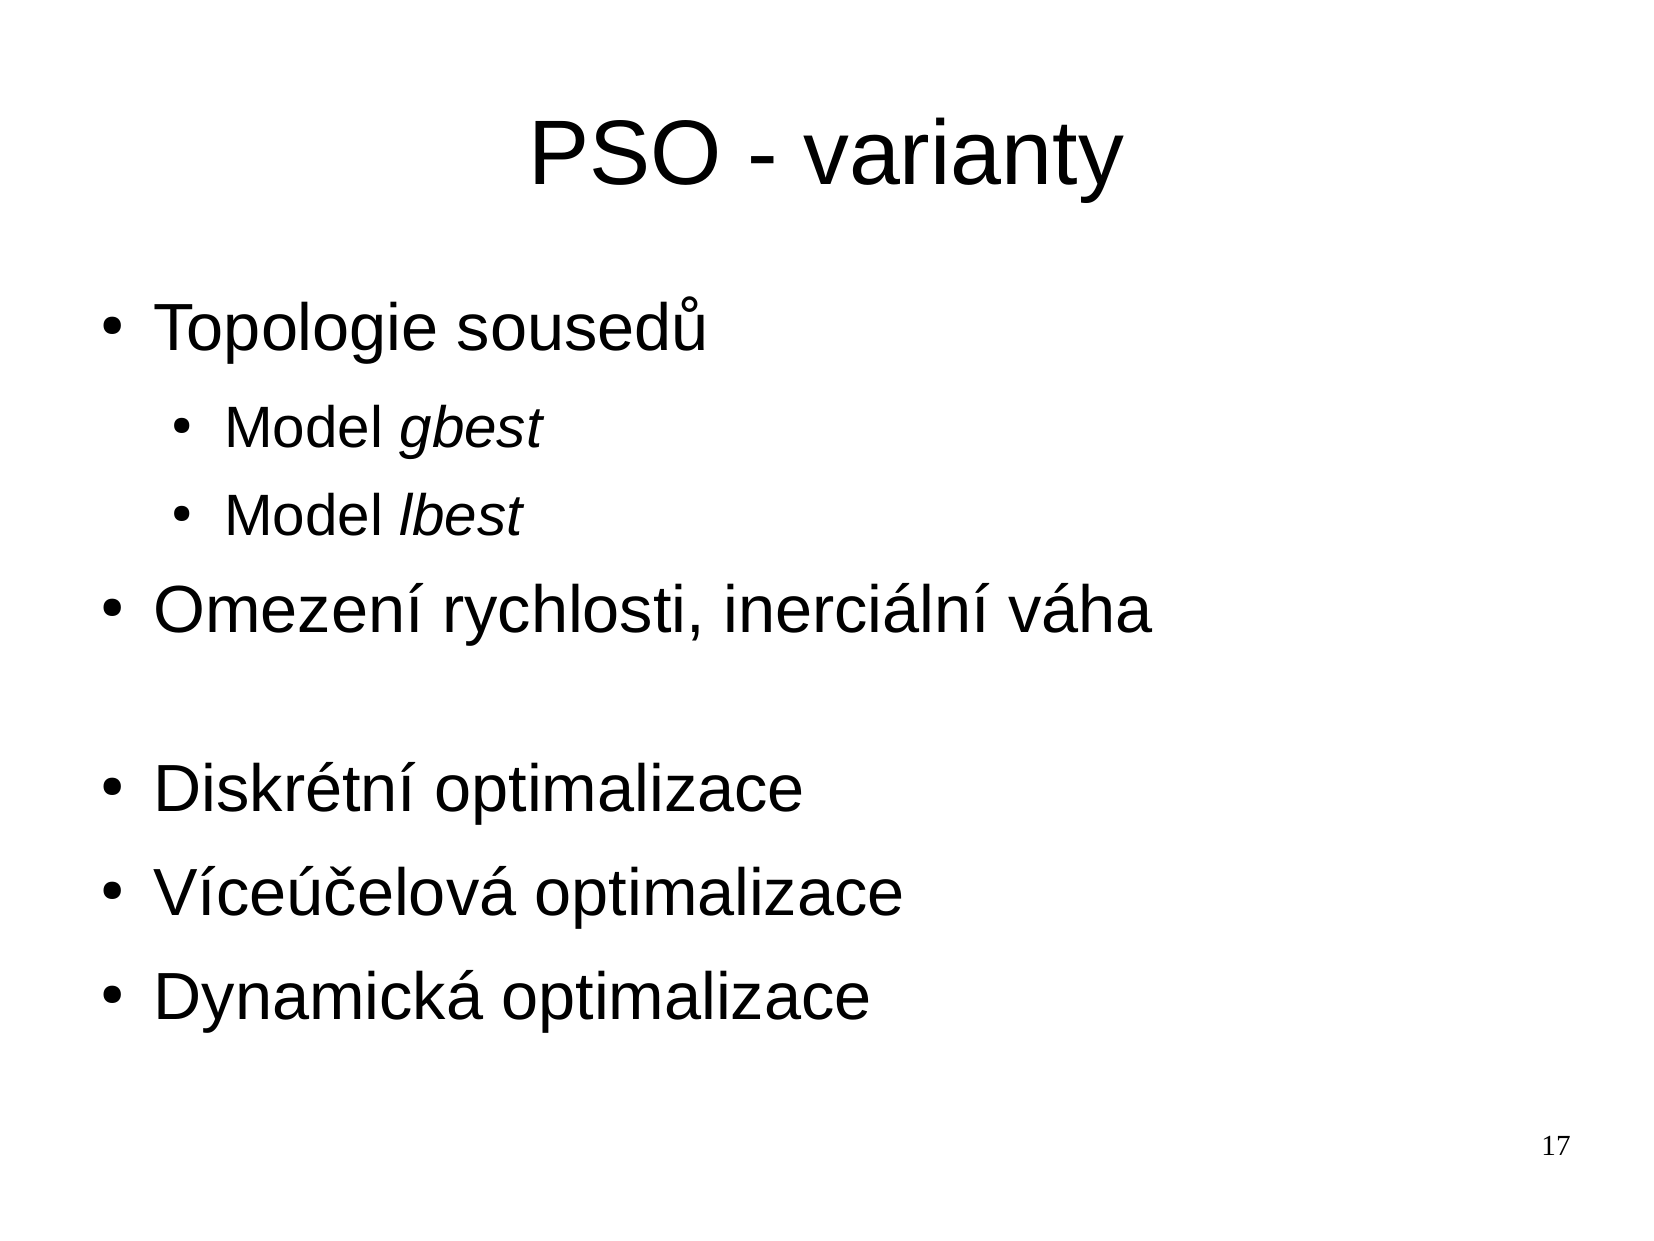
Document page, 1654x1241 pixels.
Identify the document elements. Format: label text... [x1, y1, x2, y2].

title PSO - varianty [82, 49, 1571, 257]
list Topologie sousedů Model gbest Model lbest Omezení rychlosti, inerciální váha Diskrétní optimalizace Víceúčelová optimalizace Dynamická optimalizace [82, 290, 1571, 1109]
